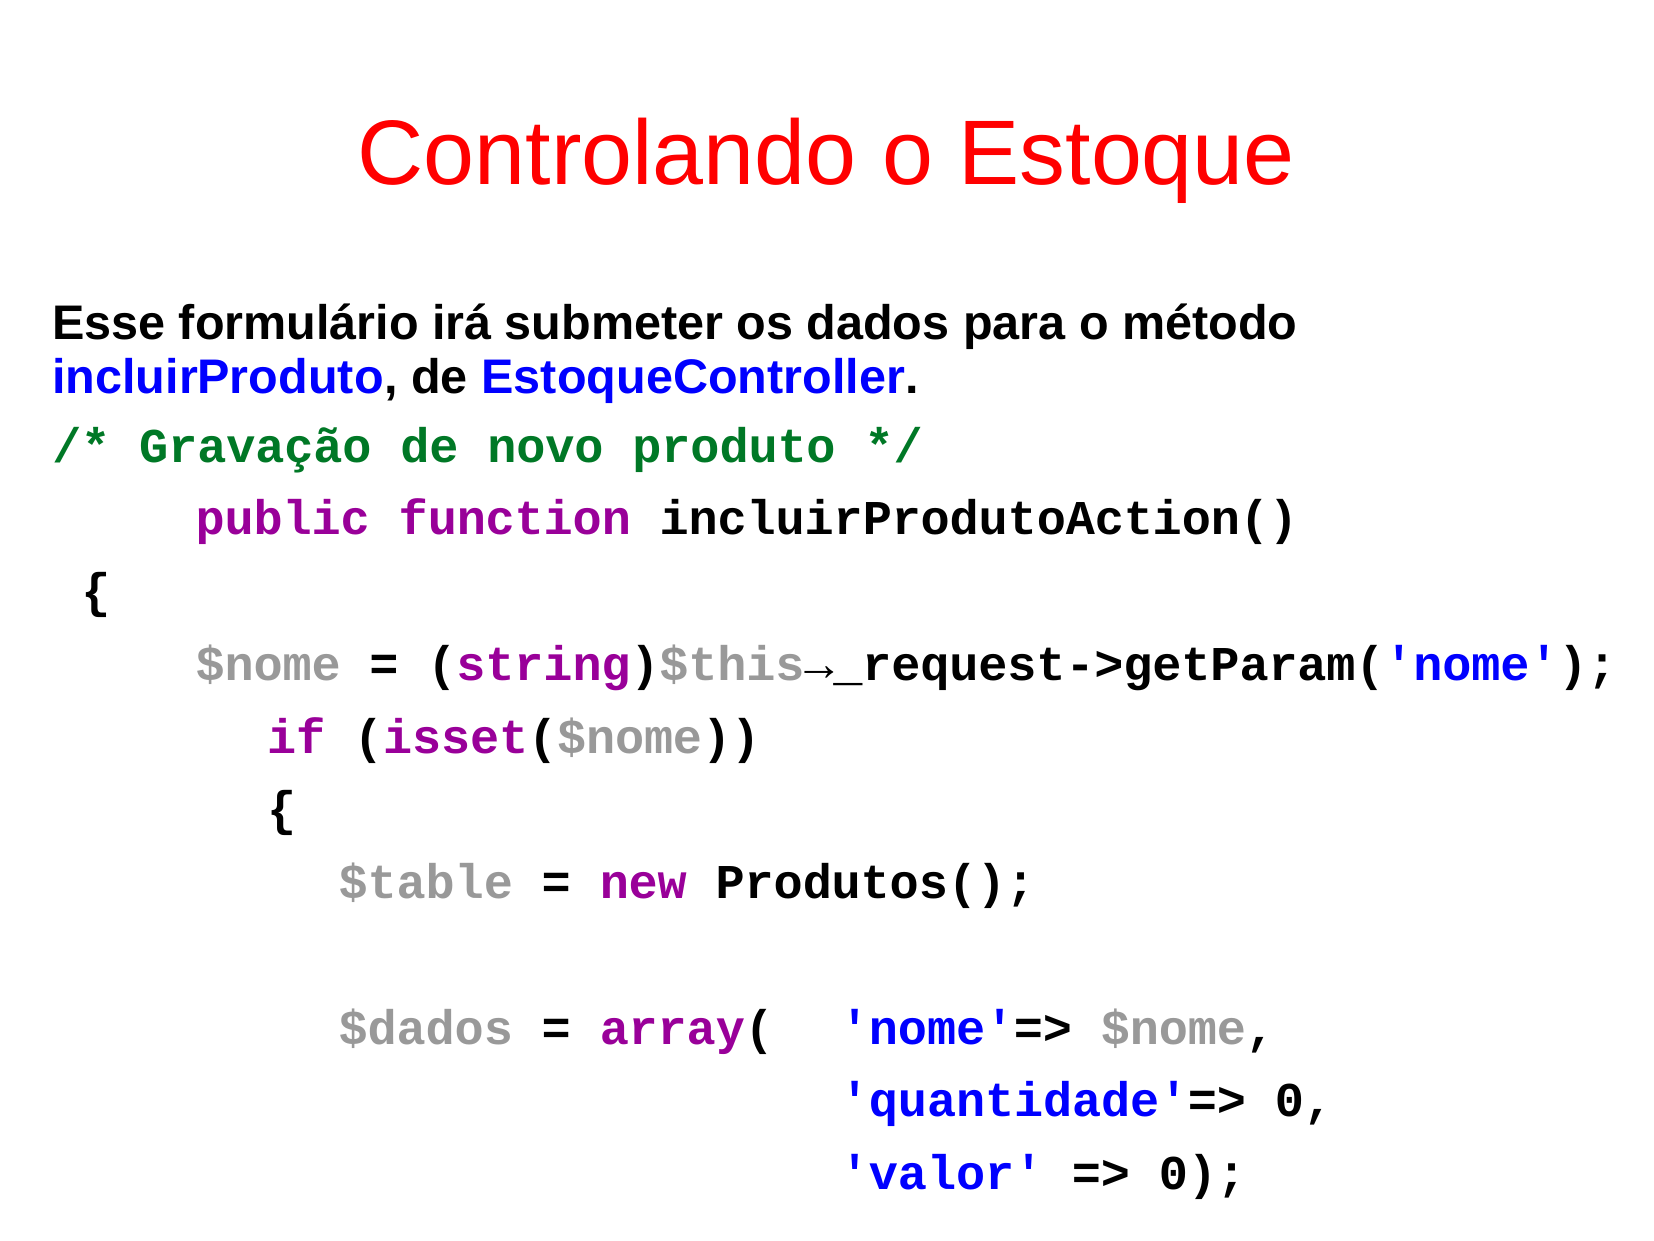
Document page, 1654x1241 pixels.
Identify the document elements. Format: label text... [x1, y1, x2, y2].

title Controlando o Estoque [82, 49, 1571, 257]
list Esse formulário irá submeter os dados para o método incluirProduto, de EstoqueController. /* Gravação de novo produto */ public function incluirProdutoAction() { $nome = (string)$this→_request->getParam('nome'); if (isset($nome)) { $table = new Produtos(); $dados = array( 'nome'=> $nome, 'quantidade'=> 0, 'valor' => 0); [52, 295, 1636, 1229]
